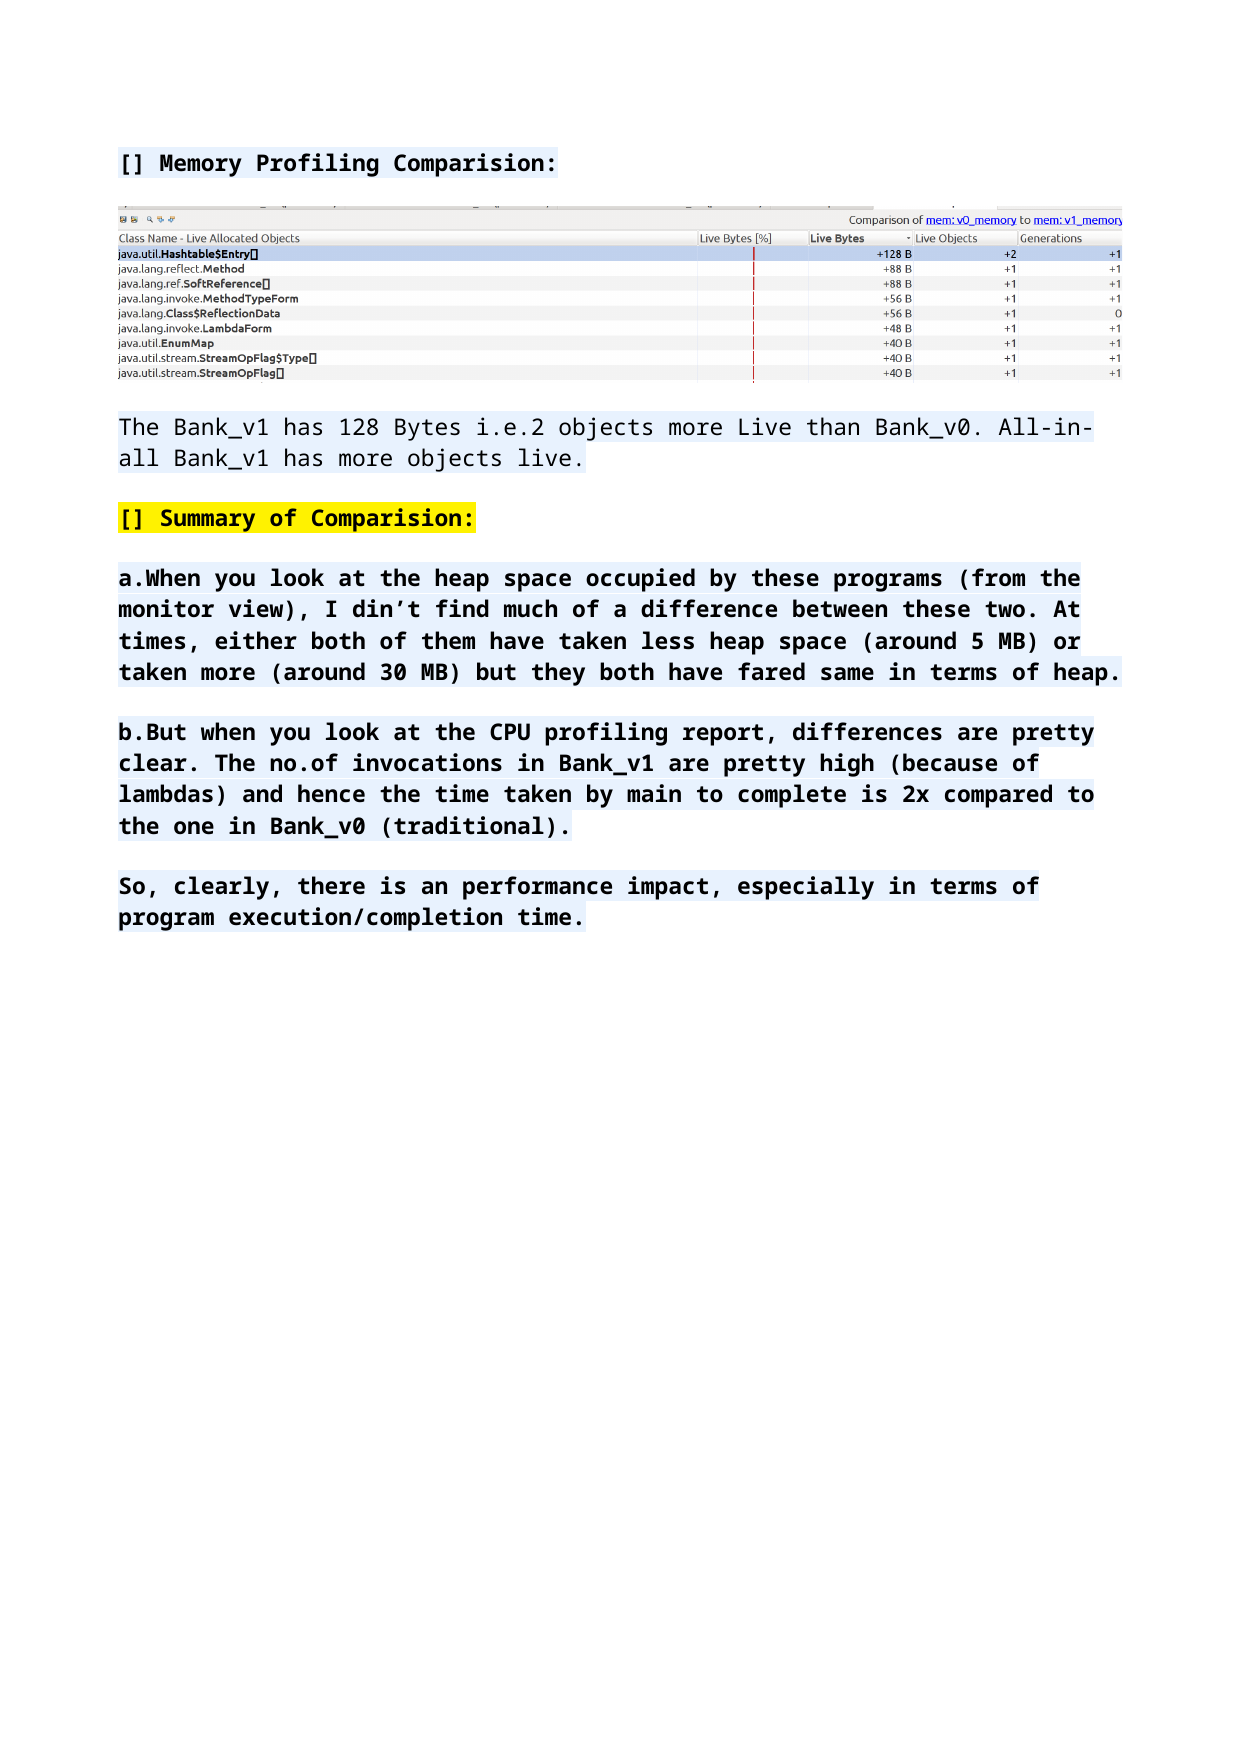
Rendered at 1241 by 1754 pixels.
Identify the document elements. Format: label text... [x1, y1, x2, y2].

text a.When you look at the heap space occupied by these programs (from the monitor view), I din’t find much of a difference between these two. At times, either both of them have taken less heap space (around 5 MB) or taken more (around 30 MB) but they both have fared same in terms of heap. [118, 562, 1122, 687]
picture [118, 206, 1123, 383]
text The Bank_v1 has 128 Bytes i.e.2 objects more Live than Bank_v0. All-in-all Bank_v1 has more objects live. [118, 411, 1122, 473]
text [] Summary of Comparision: [118, 502, 1122, 533]
text b.But when you look at the CPU profiling report, differences are pretty clear. The no.of invocations in Bank_v1 are pretty high (because of lambdas) and hence the time taken by main to complete is 2x compared to the one in Bank_v0 (traditional). [118, 716, 1122, 841]
text So, clearly, there is an performance impact, especially in terms of program execution/completion time. [118, 870, 1122, 932]
text [] Memory Profiling Comparision: [118, 147, 1122, 178]
